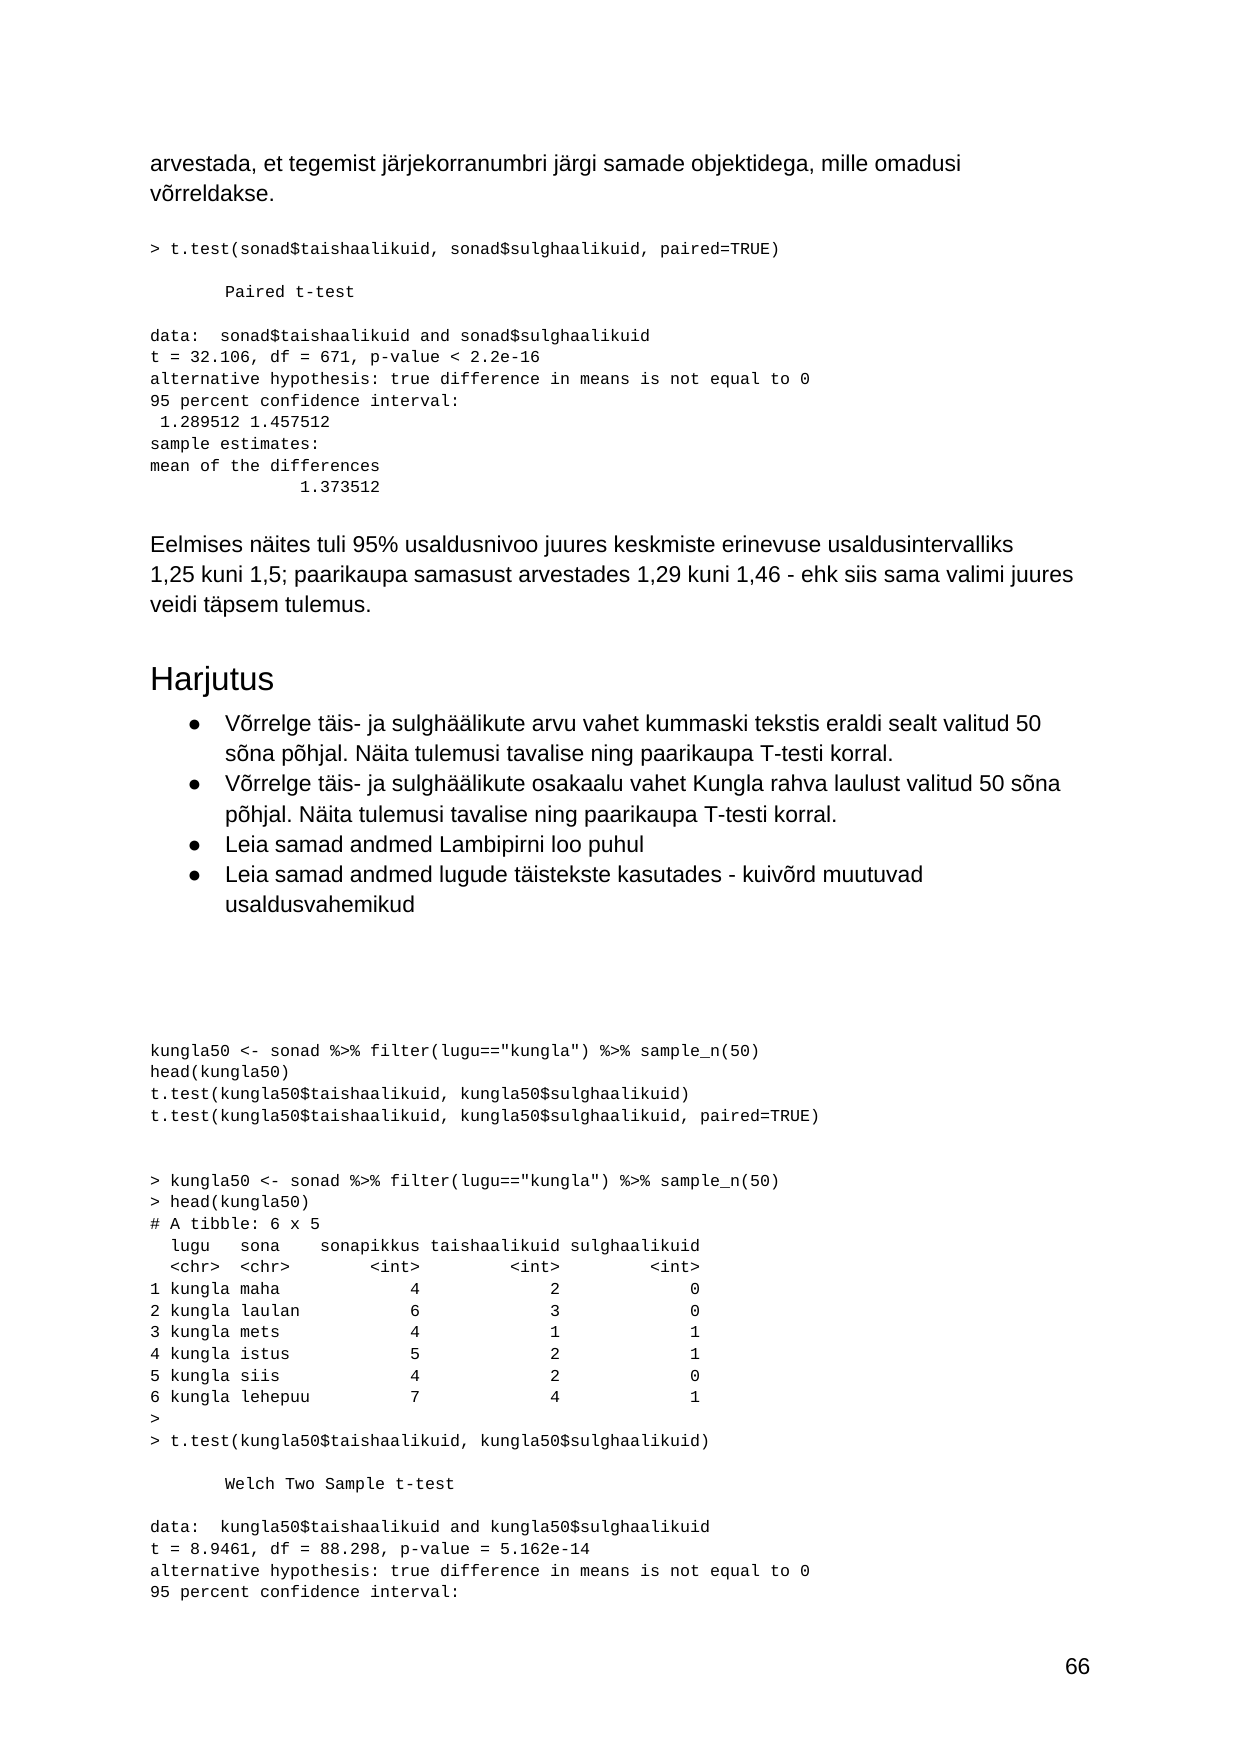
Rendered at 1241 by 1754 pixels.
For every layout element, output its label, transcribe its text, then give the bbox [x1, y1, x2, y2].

text > t.test(sonad$taishaalikuid, sonad$sulghaalikuid, paired=TRUE) [150, 241, 1090, 259]
text 6 kungla lehepuu 7 4 1 [150, 1389, 1090, 1408]
text 1,25 kuni 1,5; paarikaupa samasust arvestades 1,29 kuni 1,46 - ehk siis sama valimi juures veidi täpsem tulemus. [150, 561, 1090, 618]
text 95 percent confidence interval: [150, 1584, 1090, 1603]
list Võrrelge täis- ja sulghäälikute osakaalu vahet Kungla rahva laulust valitud 50 sõna põhjal. Näita tulemusi tavalise ning paarikaupa T-testi korral. [187, 770, 1090, 827]
text head(kungla50) [150, 1064, 1090, 1083]
text 4 kungla istus 5 2 1 [150, 1346, 1090, 1364]
text lugu sona sonapikkus taishaalikuid sulghaalikuid [150, 1237, 1090, 1256]
list Võrrelge täis- ja sulghäälikute arvu vahet kummaski tekstis eraldi sealt valitud 50 sõna põhjal. Näita tulemusi tavalise ning paarikaupa T-testi korral. [187, 710, 1090, 766]
text > head(kungla50) [150, 1194, 1090, 1213]
text Eelmises näites tuli 95% usaldusnivoo juures keskmiste erinevuse usaldusintervalliks [150, 531, 1090, 557]
text # A tibble: 6 x 5 [150, 1216, 1090, 1234]
list Leia samad andmed lugude täistekste kasutades - kuivõrd muutuvad usaldusvahemikud [187, 861, 1090, 917]
text Paired t-test [150, 284, 1090, 303]
text 5 kungla siis 4 2 0 [150, 1367, 1090, 1386]
text data: kungla50$taishaalikuid and kungla50$sulghaalikuid [150, 1519, 1090, 1538]
text > kungla50 <- sonad %>% filter(lugu=="kungla") %>% sample_n(50) [150, 1172, 1090, 1191]
text t.test(kungla50$taishaalikuid, kungla50$sulghaalikuid) [150, 1086, 1090, 1104]
list Leia samad andmed Lambipirni loo puhul [187, 831, 1090, 857]
text 3 kungla mets 4 1 1 [150, 1324, 1090, 1343]
text data: sonad$taishaalikuid and sonad$sulghaalikuid [150, 327, 1090, 346]
text kungla50 <- sonad %>% filter(lugu=="kungla") %>% sample_n(50) [150, 1042, 1090, 1061]
text t = 32.106, df = 671, p-value < 2.2e-16 [150, 349, 1090, 368]
text > t.test(kungla50$taishaalikuid, kungla50$sulghaalikuid) [150, 1432, 1090, 1451]
text t.test(kungla50$taishaalikuid, kungla50$sulghaalikuid, paired=TRUE) [150, 1107, 1090, 1126]
text Welch Two Sample t-test [150, 1476, 1090, 1494]
text > [150, 1411, 1090, 1429]
text 1.373512 [150, 479, 1090, 498]
text 1.289512 1.457512 [150, 414, 1090, 433]
text arvestada, et tegemist järjekorranumbri järgi samade objektidega, mille omadusi võrreldakse. [150, 150, 1090, 207]
text <chr> <chr> <int> <int> <int> [150, 1259, 1090, 1278]
text 1 kungla maha 4 2 0 [150, 1281, 1090, 1299]
text mean of the differences [150, 457, 1090, 476]
text 2 kungla laulan 6 3 0 [150, 1302, 1090, 1321]
text 95 percent confidence interval: [150, 392, 1090, 411]
text sample estimates: [150, 436, 1090, 454]
text t = 8.9461, df = 88.298, p-value = 5.162e-14 [150, 1541, 1090, 1559]
text alternative hypothesis: true difference in means is not equal to 0 [150, 371, 1090, 389]
text alternative hypothesis: true difference in means is not equal to 0 [150, 1562, 1090, 1581]
subtitle Harjutus [150, 659, 1090, 697]
